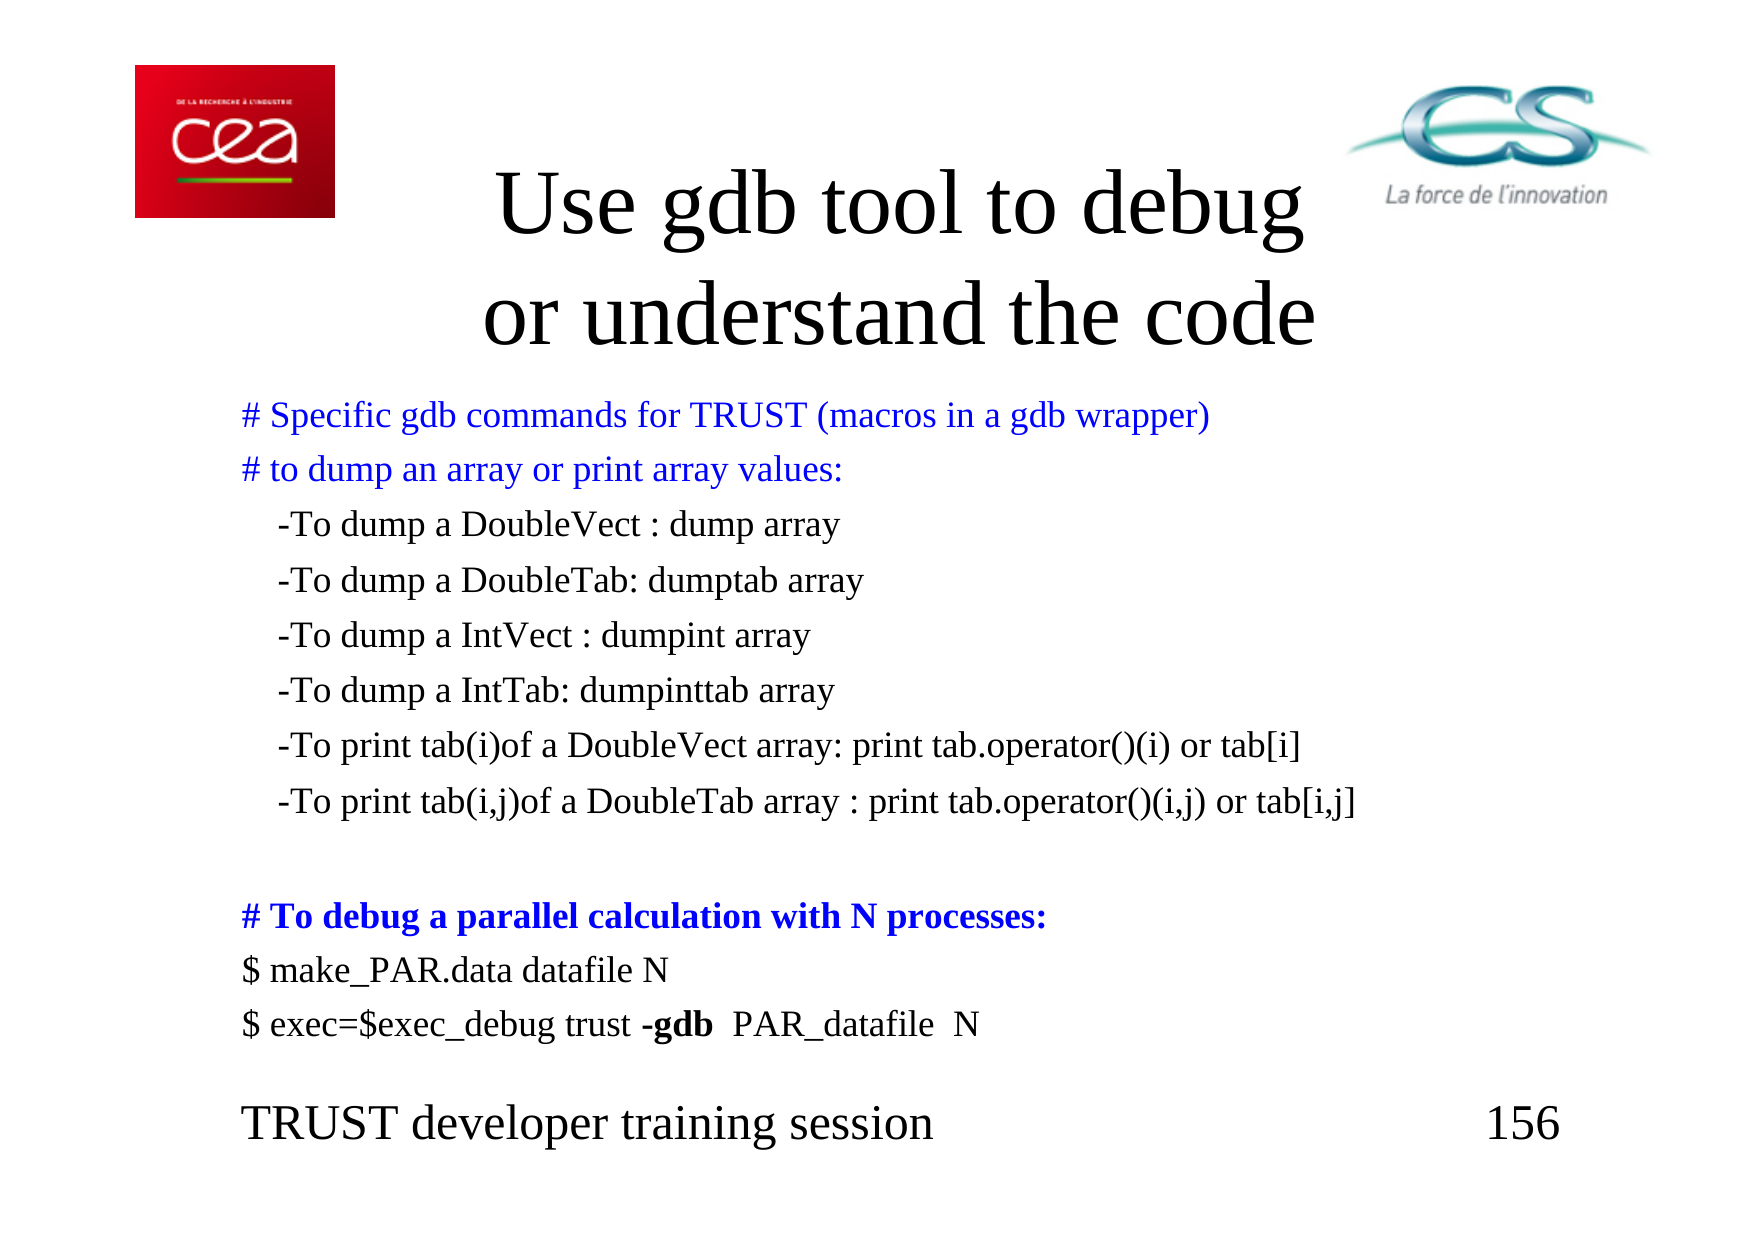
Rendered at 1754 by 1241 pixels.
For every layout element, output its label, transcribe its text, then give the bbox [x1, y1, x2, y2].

picture [1340, 73, 1662, 218]
list # Specific gdb commands for TRUST (macros in a gdb wrapper) # to dump an array or print array values: -To dump a DoubleVect : dump array -To dump a DoubleTab: dumptab array -To dump a IntVect : dumpint array -To dump a IntTab: dumpinttab array -To print tab(i)of a DoubleVect array: print tab.operator()(i) or tab[i] -To print tab(i,j)of a DoubleTab array : print tab.operator()(i,j) or tab[i,j] # To debug a parallel calculation with N processes: $ make_PAR.data datafile N $ exec=$exec_debug trust -gdb PAR_datafile N [226, 382, 1577, 1056]
picture [135, 65, 335, 218]
title Use gdb tool to debug or understand the code [225, 127, 1576, 377]
